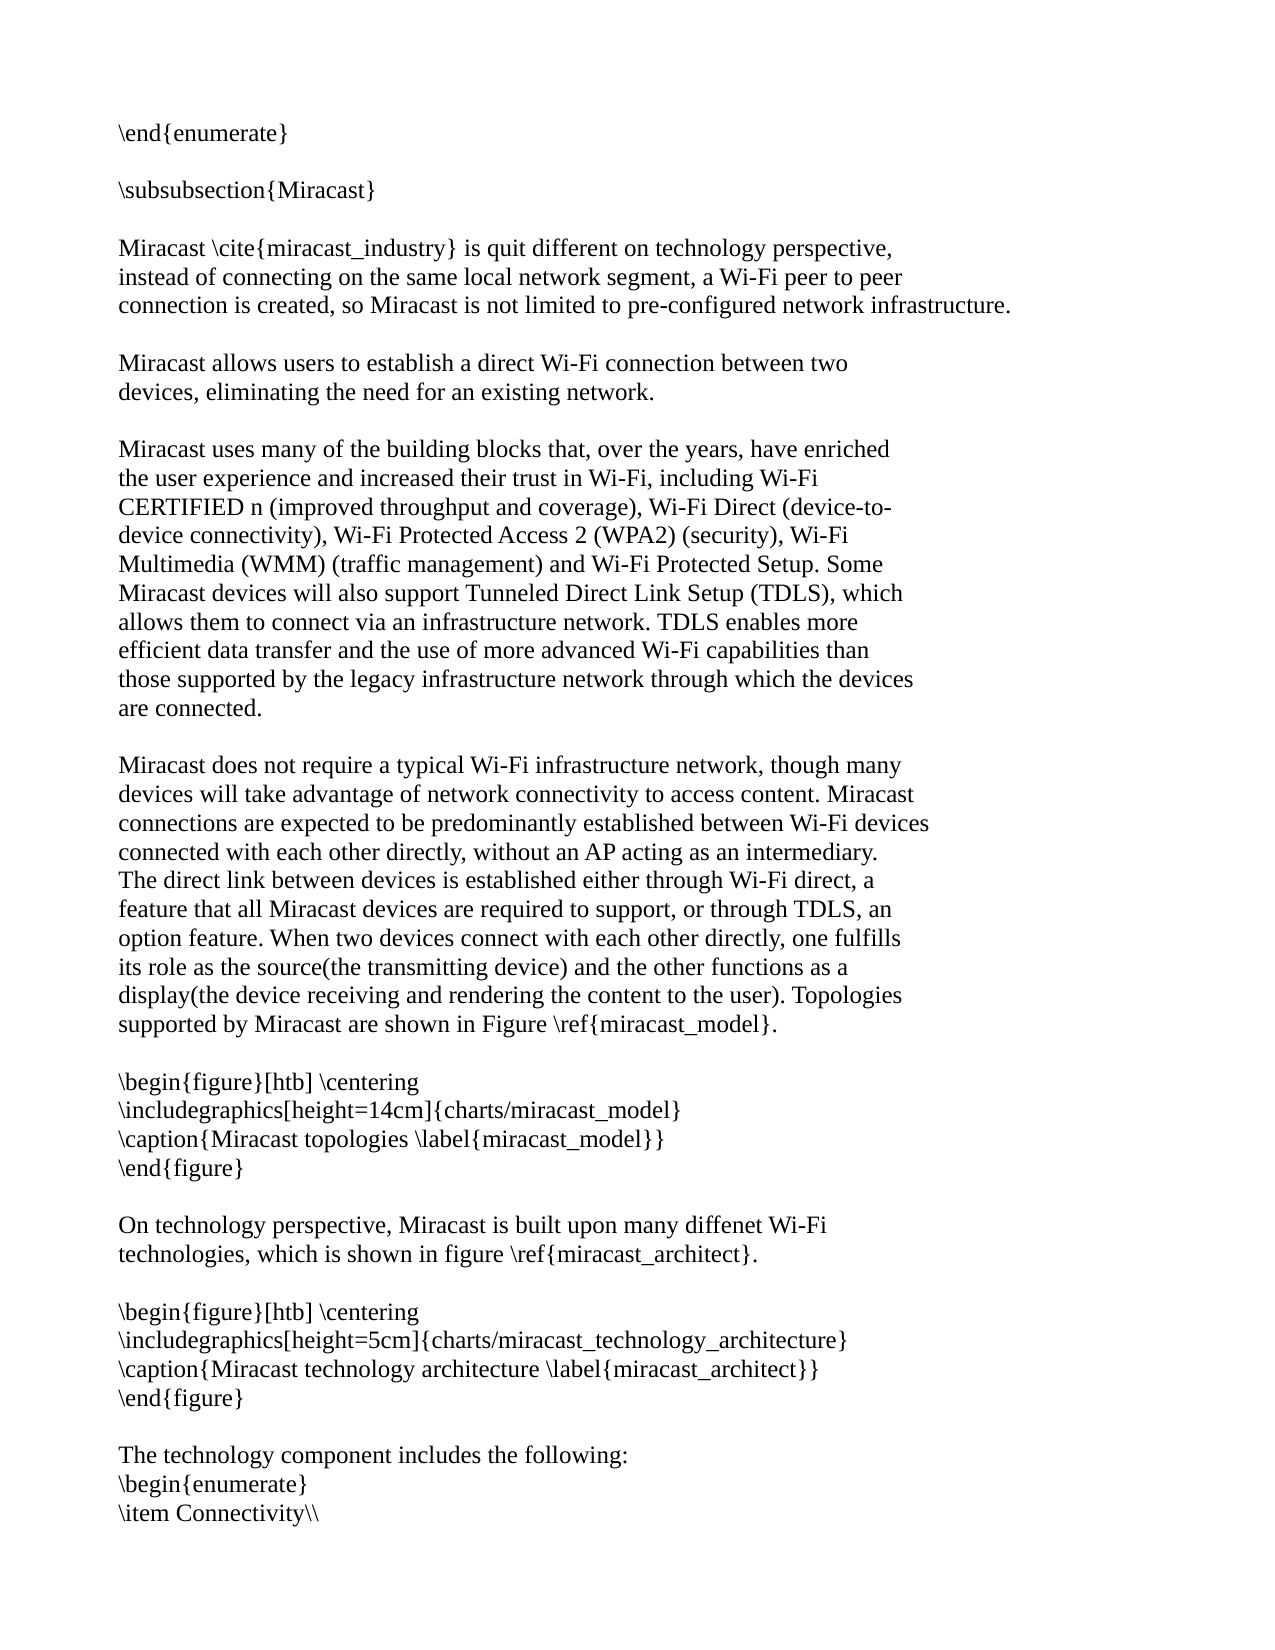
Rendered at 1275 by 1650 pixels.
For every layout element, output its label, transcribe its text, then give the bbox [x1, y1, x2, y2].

text \end{figure} [118, 1383, 1157, 1412]
text Miracast \cite{miracast_industry} is quit different on technology perspective, [118, 233, 1157, 262]
text \begin{enumerate} [118, 1469, 1157, 1498]
text device connectivity), Wi-Fi Protected Access 2 (WPA2) (security), Wi-Fi [118, 521, 1157, 549]
text its role as the source(the transmitting device) and the other functions as a [118, 952, 1157, 981]
text The direct link between devices is established either through Wi-Fi direct, a [118, 866, 1157, 894]
text devices, eliminating the need for an existing network. [118, 377, 1157, 406]
text The technology component includes the following: [118, 1441, 1157, 1469]
text \includegraphics[height=14cm]{charts/miracast_model} [118, 1096, 1157, 1124]
text \subsubsection{Miracast} [118, 176, 1157, 204]
text \includegraphics[height=5cm]{charts/miracast_technology_architecture} [118, 1326, 1157, 1354]
text those supported by the legacy infrastructure network through which the devices [118, 664, 1157, 693]
text devices will take advantage of network connectivity to access content. Miracast [118, 779, 1157, 808]
text instead of connecting on the same local network segment, a Wi-Fi peer to peer [118, 262, 1157, 291]
text Multimedia (WMM) (traffic management) and Wi-Fi Protected Setup. Some [118, 549, 1157, 578]
text On technology perspective, Miracast is built upon many diffenet Wi-Fi [118, 1211, 1157, 1239]
text connected with each other directly, without an AP acting as an intermediary. [118, 837, 1157, 866]
text connection is created, so Miracast is not limited to pre-configured network infrastructure. [118, 291, 1157, 319]
text supported by Miracast are shown in Figure \ref{miracast_model}. [118, 1009, 1157, 1038]
text \begin{figure}[htb] \centering [118, 1297, 1157, 1326]
text the user experience and increased their trust in Wi-Fi, including Wi-Fi [118, 463, 1157, 492]
text \caption{Miracast technology architecture \label{miracast_architect}} [118, 1354, 1157, 1383]
text efficient data transfer and the use of more advanced Wi-Fi capabilities than [118, 636, 1157, 664]
text connections are expected to be predominantly established between Wi-Fi devices [118, 808, 1157, 837]
text \end{figure} [118, 1153, 1157, 1182]
text feature that all Miracast devices are required to support, or through TDLS, an [118, 894, 1157, 923]
text option feature. When two devices connect with each other directly, one fulfills [118, 923, 1157, 952]
text \end{enumerate} [118, 118, 1157, 147]
text are connected. [118, 693, 1157, 722]
text allows them to connect via an infrastructure network. TDLS enables more [118, 607, 1157, 636]
text Miracast devices will also support Tunneled Direct Link Setup (TDLS), which [118, 578, 1157, 607]
text \caption{Miracast topologies \label{miracast_model}} [118, 1124, 1157, 1153]
text \item Connectivity\\ [118, 1498, 1157, 1527]
text \begin{figure}[htb] \centering [118, 1067, 1157, 1096]
text Miracast does not require a typical Wi-Fi infrastructure network, though many [118, 751, 1157, 779]
text technologies, which is shown in figure \ref{miracast_architect}. [118, 1239, 1157, 1268]
text Miracast allows users to establish a direct Wi-Fi connection between two [118, 348, 1157, 377]
text display(the device receiving and rendering the content to the user). Topologies [118, 981, 1157, 1009]
text Miracast uses many of the building blocks that, over the years, have enriched [118, 434, 1157, 463]
text CERTIFIED n (improved throughput and coverage), Wi-Fi Direct (device-to- [118, 492, 1157, 521]
